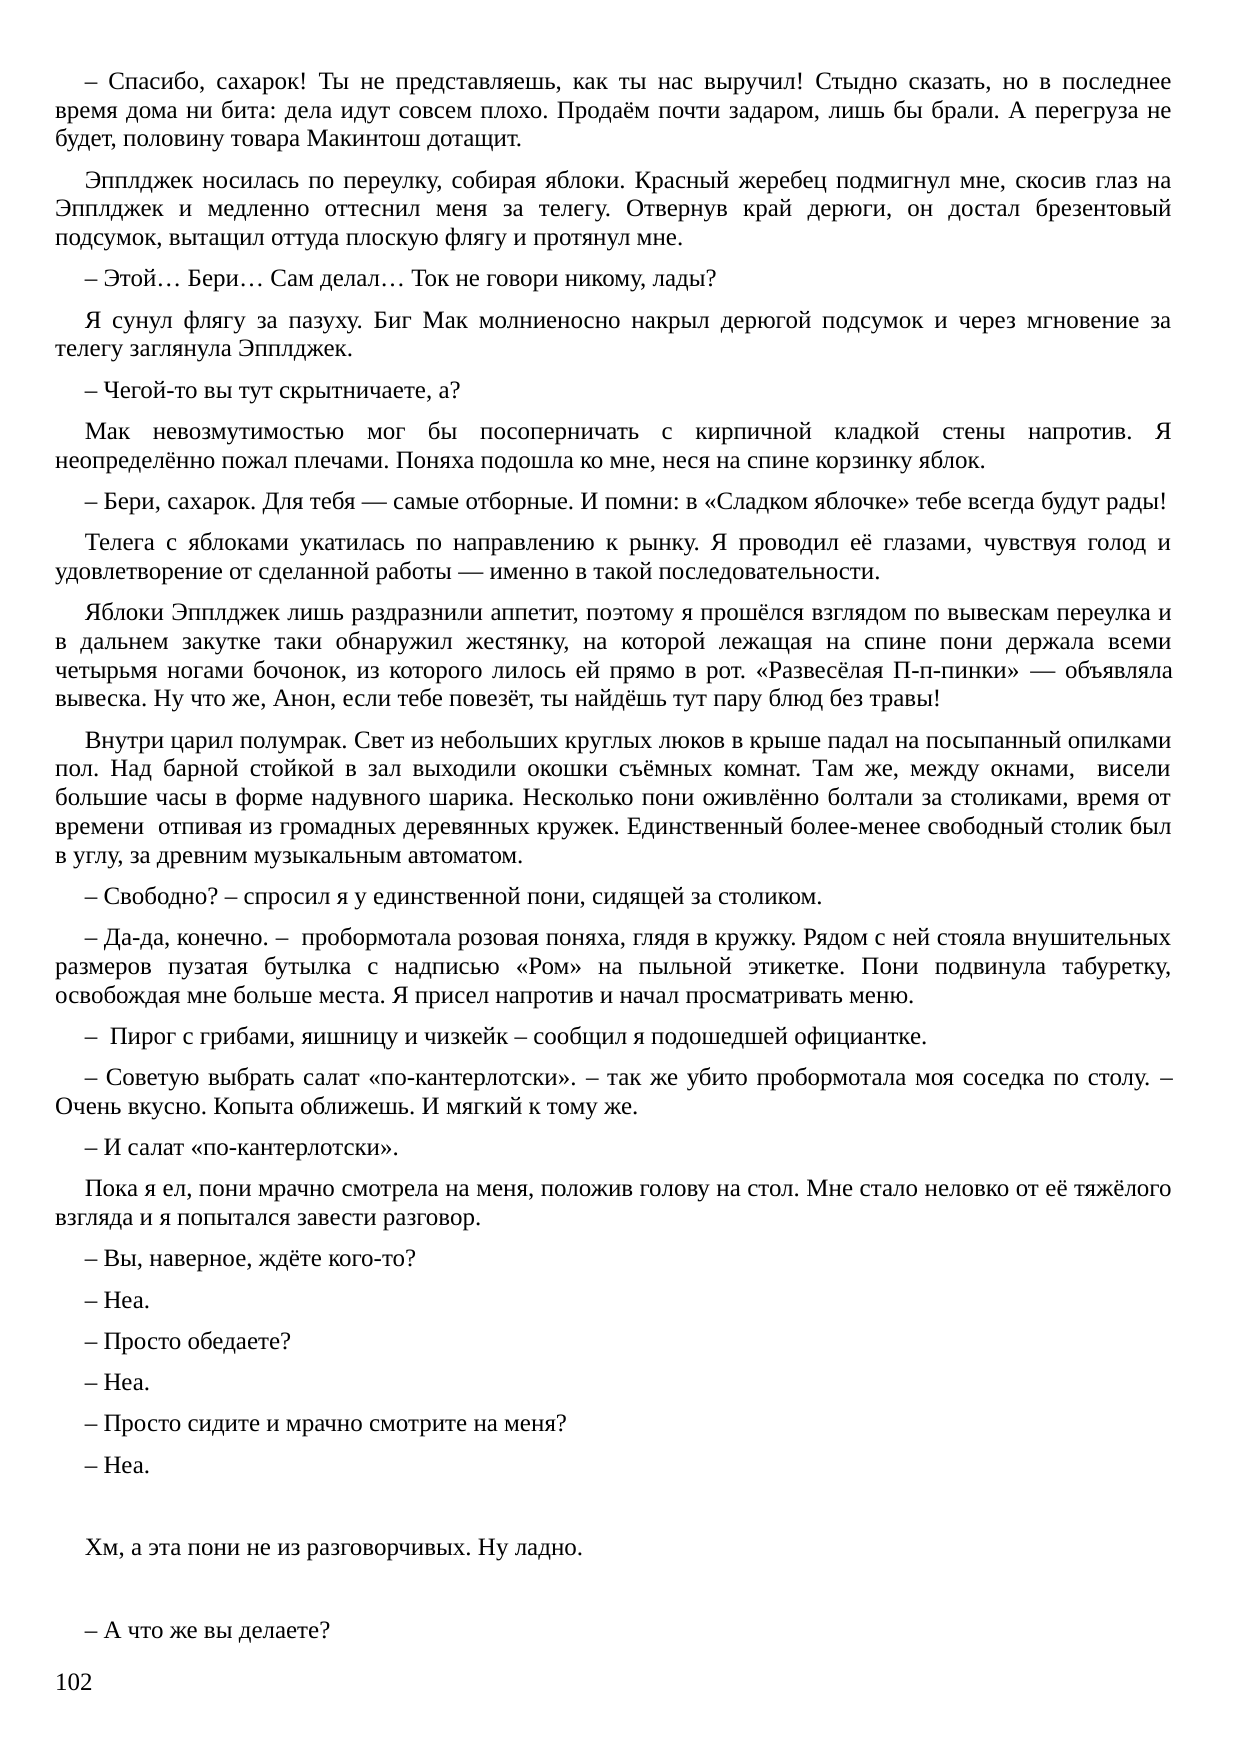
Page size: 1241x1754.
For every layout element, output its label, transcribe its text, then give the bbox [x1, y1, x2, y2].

text – Вы, наверное, ждёте кого-то? [55, 1243, 1173, 1272]
text – Свободно? – спросил я у единственной пони, сидящей за столиком. [55, 881, 1173, 910]
text – Пирог с грибами, яишницу и чизкейк – сообщил я подошедшей официантке. [55, 1021, 1173, 1050]
text – И салат «по-кантерлотски». [55, 1132, 1173, 1161]
text Мак невозмутимостью мог бы посоперничать с кирпичной кладкой стены напротив. Я неопределённо пожал плечами. Поняха подошла ко мне, неся на спине корзинку яблок. [55, 416, 1173, 473]
text Пока я ел, пони мрачно смотрела на меня, положив голову на стол. Мне стало неловко от её тяжёлого взгляда и я попытался завести разговор. [55, 1173, 1173, 1231]
text – Неа. [55, 1367, 1173, 1396]
text – Чегой-то вы тут скрытничаете, а? [55, 375, 1173, 403]
text Телега с яблоками укатилась по направлению к рынку. Я проводил её глазами, чувствуя голод и удовлетворение от сделанной работы — именно в такой последовательности. [55, 527, 1173, 585]
text – А что же вы делаете? [55, 1615, 1173, 1643]
text Эпплджек носилась по переулку, собирая яблоки. Красный жеребец подмигнул мне, скосив глаз на Эпплджек и медленно оттеснил меня за телегу. Отвернув край дерюги, он достал брезентовый подсумок, вытащил оттуда плоскую флягу и протянул мне. [55, 165, 1173, 251]
text – Просто сидите и мрачно смотрите на меня? [55, 1408, 1173, 1437]
text – Бери, сахарок. Для тебя — самые отборные. И помни: в «Сладком яблочке» тебе всегда будут рады! [55, 486, 1173, 515]
text – Неа. [55, 1450, 1173, 1478]
text – Да-да, конечно. – пробормотала розовая поняха, глядя в кружку. Рядом с ней стояла внушительных размеров пузатая бутылка с надписью «Ром» на пыльной этикетке. Пони подвинула табуретку, освобождая мне больше места. Я присел напротив и начал просматривать меню. [55, 922, 1173, 1008]
text Я сунул флягу за пазуху. Биг Мак молниеносно накрыл дерюгой подсумок и через мгновение за телегу заглянула Эпплджек. [55, 305, 1173, 362]
text Яблоки Эпплджек лишь раздразнили аппетит, поэтому я прошёлся взглядом по вывескам переулка и в дальнем закутке таки обнаружил жестянку, на которой лежащая на спине пони держала всеми четырьмя ногами бочонок, из которого лилось ей прямо в рот. «Развесёлая П-п-пинки» — объявляла вывеска. Ну что же, Анон, если тебе повезёт, ты найдёшь тут пару блюд без травы! [55, 597, 1173, 712]
text Хм, а эта пони не из разговорчивых. Ну ладно. [55, 1532, 1173, 1561]
text – Неа. [55, 1285, 1173, 1313]
text – Просто обедаете? [55, 1326, 1173, 1355]
text Внутри царил полумрак. Свет из небольших круглых люков в крыше падал на посыпанный опилками пол. Над барной стойкой в зал выходили окошки съёмных комнат. Там же, между окнами, висели большие часы в форме надувного шарика. Несколько пони оживлённо болтали за столиками, время от времени отпивая из громадных деревянных кружек. Единственный более-менее свободный столик был в углу, за древним музыкальным автоматом. [55, 725, 1173, 868]
text – Советую выбрать салат «по-кантерлотски». – так же убито пробормотала моя соседка по столу. – Очень вкусно. Копыта оближешь. И мягкий к тому же. [55, 1062, 1173, 1120]
text – Этой… Бери… Сам делал… Ток не говори никому, лады? [55, 263, 1173, 292]
text – Спасибо, сахарок! Ты не представляешь, как ты нас выручил! Стыдно сказать, но в последнее время дома ни бита: дела идут совсем плохо. Продаём почти задаром, лишь бы брали. А перегруза не будет, половину товара Макинтош дотащит. [55, 66, 1173, 152]
